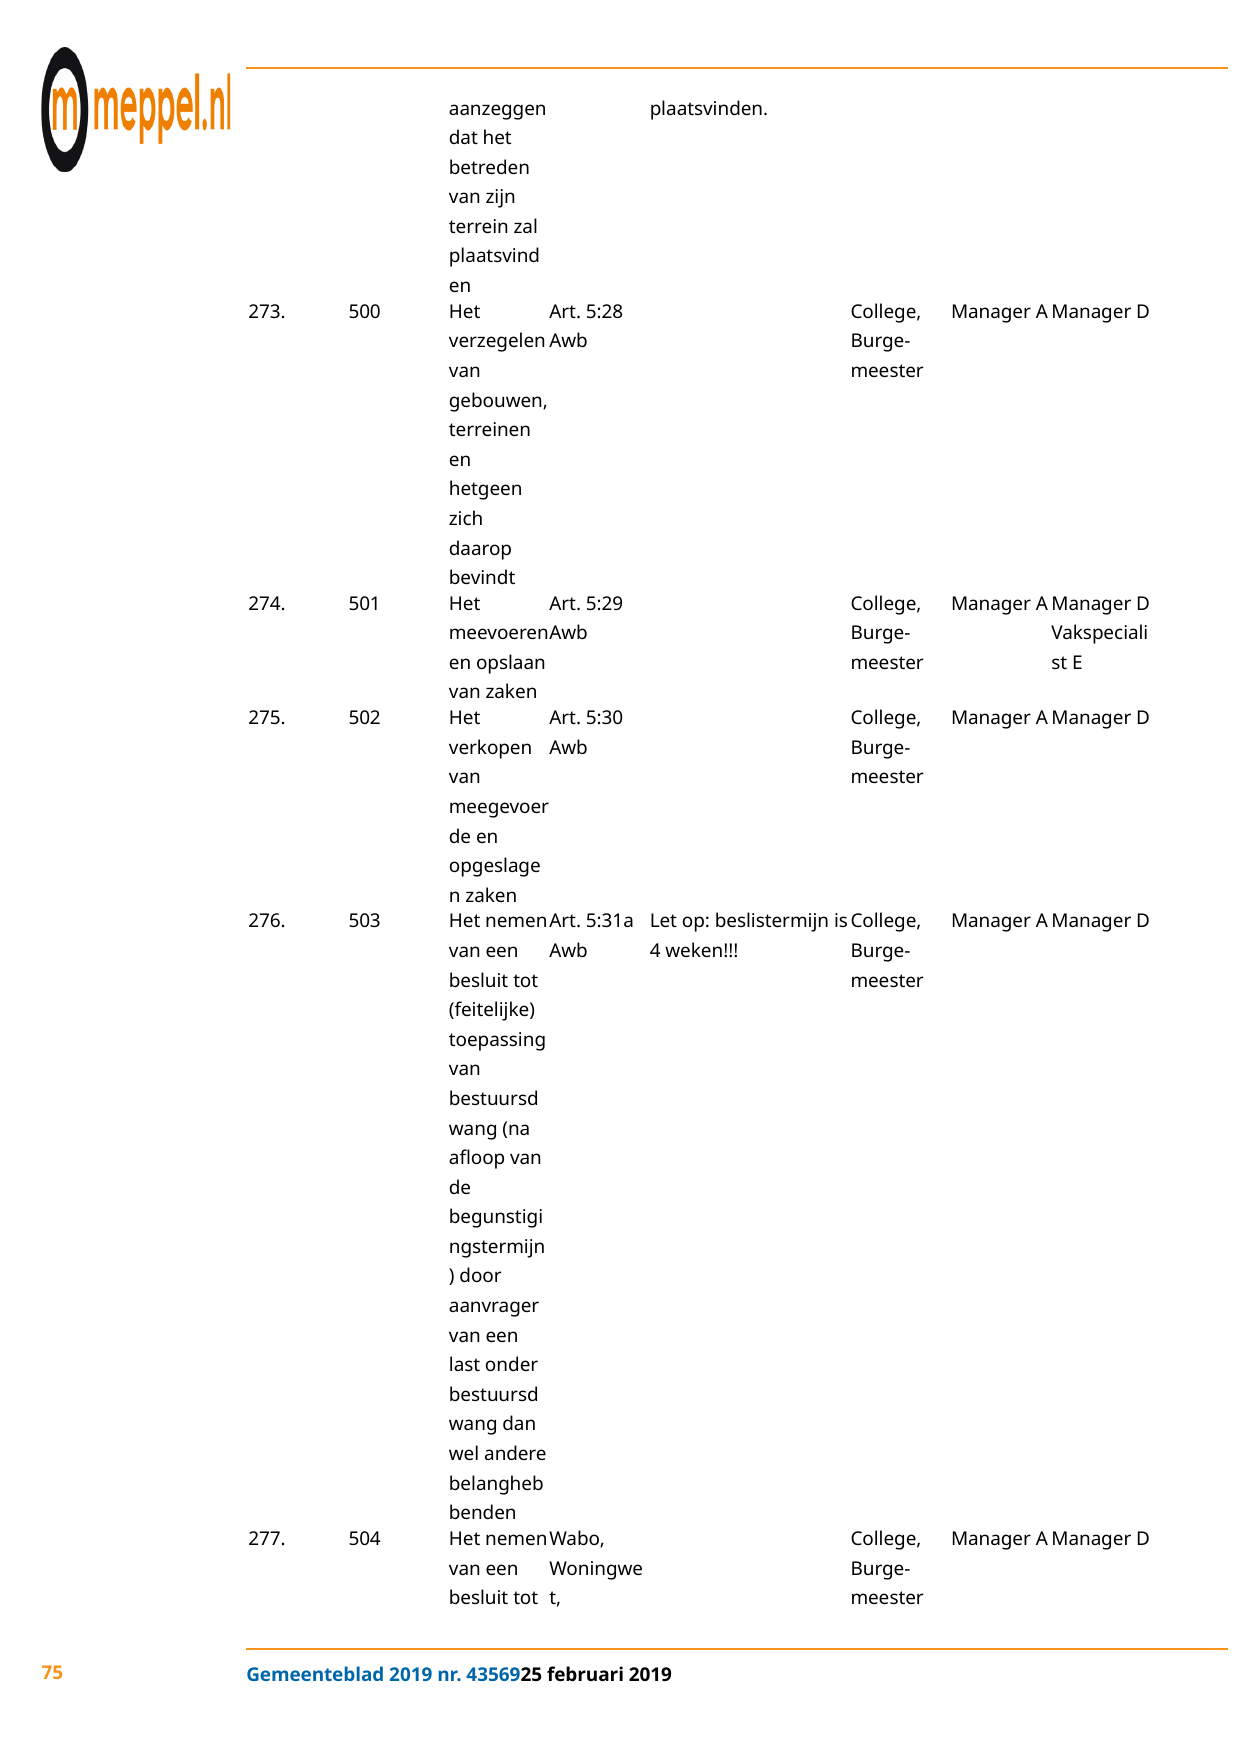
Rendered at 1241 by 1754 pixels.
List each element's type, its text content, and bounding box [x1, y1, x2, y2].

table_cell [248, 95, 348, 298]
table_cell Manager D [1051, 908, 1152, 1525]
table_cell Manager A [951, 705, 1051, 908]
table_cell plaatsvinden. [650, 95, 850, 298]
table_cell 274. [248, 590, 348, 704]
table_cell 502 [348, 705, 449, 908]
table_cell 503 [348, 908, 449, 1525]
table_cell College, Burge-meester [850, 705, 951, 908]
table_cell 273. [248, 298, 348, 590]
table_cell Wabo, Woningwet, [549, 1525, 649, 1610]
table_cell College, Burge-meester [850, 908, 951, 1525]
table_cell [951, 95, 1051, 298]
table_cell Manager A [951, 298, 1051, 590]
table_cell [650, 590, 850, 704]
table_cell Art. 5:30 Awb [549, 705, 649, 908]
table_cell 504 [348, 1525, 449, 1610]
table_cell [348, 95, 449, 298]
table_cell College, Burge-meester [850, 1525, 951, 1610]
table_cell 501 [348, 590, 449, 704]
table_cell Manager A [951, 590, 1051, 704]
table_cell Het nemen van een besluit tot (feitelijke) toepassing van bestuursdwang (na afloop van de begunstigingstermijn) door aanvrager van een last onder bestuursdwang dan wel andere belanghebbenden [449, 908, 549, 1525]
picture [41, 47, 231, 172]
table_cell Manager A [951, 1525, 1051, 1610]
table_cell Manager D [1051, 298, 1152, 590]
table_cell College, Burge-meester [850, 590, 951, 704]
table_cell Manager D [1051, 705, 1152, 908]
table_cell Art. 5:28 Awb [549, 298, 649, 590]
table_cell 275. [248, 705, 348, 908]
table_cell Let op: beslistermijn is 4 weken!!! [650, 908, 850, 1525]
table_cell [650, 1525, 850, 1610]
table_cell Het meevoeren en opslaan van zaken [449, 590, 549, 704]
table_cell 276. [248, 908, 348, 1525]
table_cell [850, 95, 951, 298]
table_cell Het verzegelen van gebouwen, terreinen en hetgeen zich daarop bevindt [449, 298, 549, 590]
table_cell [650, 298, 850, 590]
table_cell Het verkopen van meegevoerde en opgeslagen zaken [449, 705, 549, 908]
table_cell College, Burge-meester [850, 298, 951, 590]
table_cell [650, 705, 850, 908]
table_cell [1051, 95, 1152, 298]
table_cell [549, 95, 649, 298]
table_cell Manager D [1051, 1525, 1152, 1610]
table_cell Art. 5:31a Awb [549, 908, 649, 1525]
table_cell Manager A [951, 908, 1051, 1525]
table_cell Art. 5:29 Awb [549, 590, 649, 704]
table_cell Manager D Vakspecialist E [1051, 590, 1152, 704]
table_cell 277. [248, 1525, 348, 1610]
table_cell 500 [348, 298, 449, 590]
table_cell aanzeggen dat het betreden van zijn terrein zal plaatsvinden [449, 95, 549, 298]
table_cell Het nemen van een besluit tot [449, 1525, 549, 1610]
